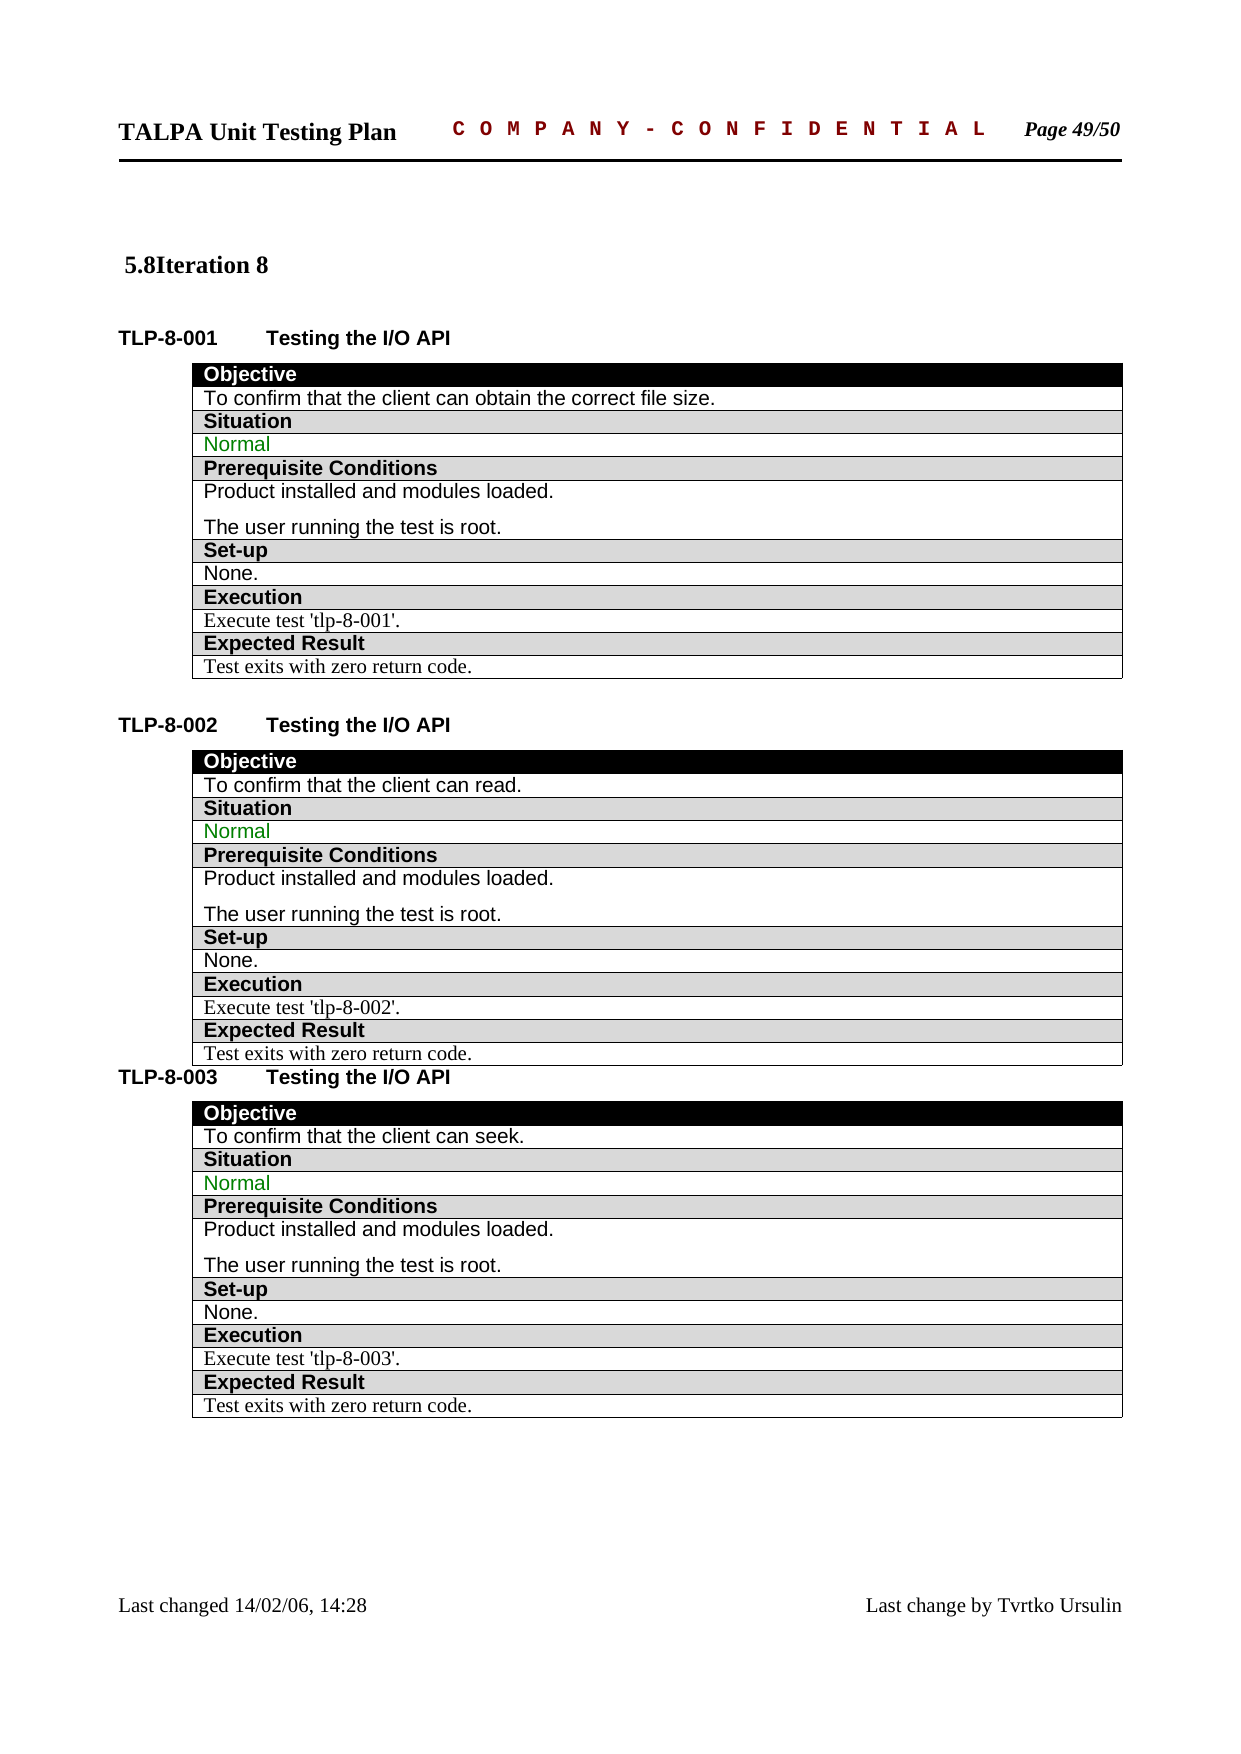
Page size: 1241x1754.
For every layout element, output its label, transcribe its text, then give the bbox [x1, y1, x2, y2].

table_header Objective [193, 364, 1122, 386]
table_cell None. [193, 1301, 1122, 1324]
table_cell Test exits with zero return code. [193, 1043, 1122, 1065]
table_cell None. [193, 563, 1122, 585]
table_cell Normal [193, 821, 1122, 843]
table_cell Prerequisite Conditions [193, 844, 1122, 867]
table_cell Test exits with zero return code. [193, 656, 1122, 678]
table_cell Execute test 'tlp-8-003'. [193, 1348, 1122, 1370]
text TLP-8-001 Testing the I/O API [118, 327, 1122, 350]
text TLP-8-002 Testing the I/O API [118, 714, 1122, 737]
table_cell Expected Result [193, 633, 1122, 655]
table_cell Normal [193, 434, 1122, 456]
table_cell To confirm that the client can seek. [193, 1126, 1122, 1148]
table_cell Situation [193, 798, 1122, 820]
table_cell Test exits with zero return code. [193, 1395, 1122, 1417]
table_header Objective [193, 751, 1122, 773]
table_cell Set-up [193, 927, 1122, 949]
table_cell To confirm that the client can read. [193, 774, 1122, 797]
table_cell Expected Result [193, 1020, 1122, 1042]
table_cell To confirm that the client can obtain the correct file size. [193, 387, 1122, 410]
table_cell Set-up [193, 540, 1122, 562]
subtitle Iteration 8 [124, 251, 1122, 279]
table_cell Execute test 'tlp-8-002'. [193, 997, 1122, 1019]
table_cell Product installed and modules loaded. The user running the test is root. [193, 868, 1122, 926]
table_cell Execution [193, 973, 1122, 996]
table_cell Normal [193, 1172, 1122, 1195]
table_header Objective [193, 1102, 1122, 1125]
table_cell Set-up [193, 1278, 1122, 1300]
table_cell Prerequisite Conditions [193, 457, 1122, 480]
table_cell Situation [193, 1149, 1122, 1171]
table_cell Prerequisite Conditions [193, 1196, 1122, 1218]
table_cell Expected Result [193, 1371, 1122, 1394]
table_cell Execute test 'tlp-8-001'. [193, 610, 1122, 632]
table_cell Execution [193, 586, 1122, 609]
text TLP-8-003 Testing the I/O API [118, 1065, 1122, 1089]
table_cell None. [193, 950, 1122, 972]
table_cell Situation [193, 411, 1122, 433]
table_cell Product installed and modules loaded. The user running the test is root. [193, 1219, 1122, 1277]
table_cell Execution [193, 1325, 1122, 1347]
table_cell Product installed and modules loaded. The user running the test is root. [193, 481, 1122, 539]
